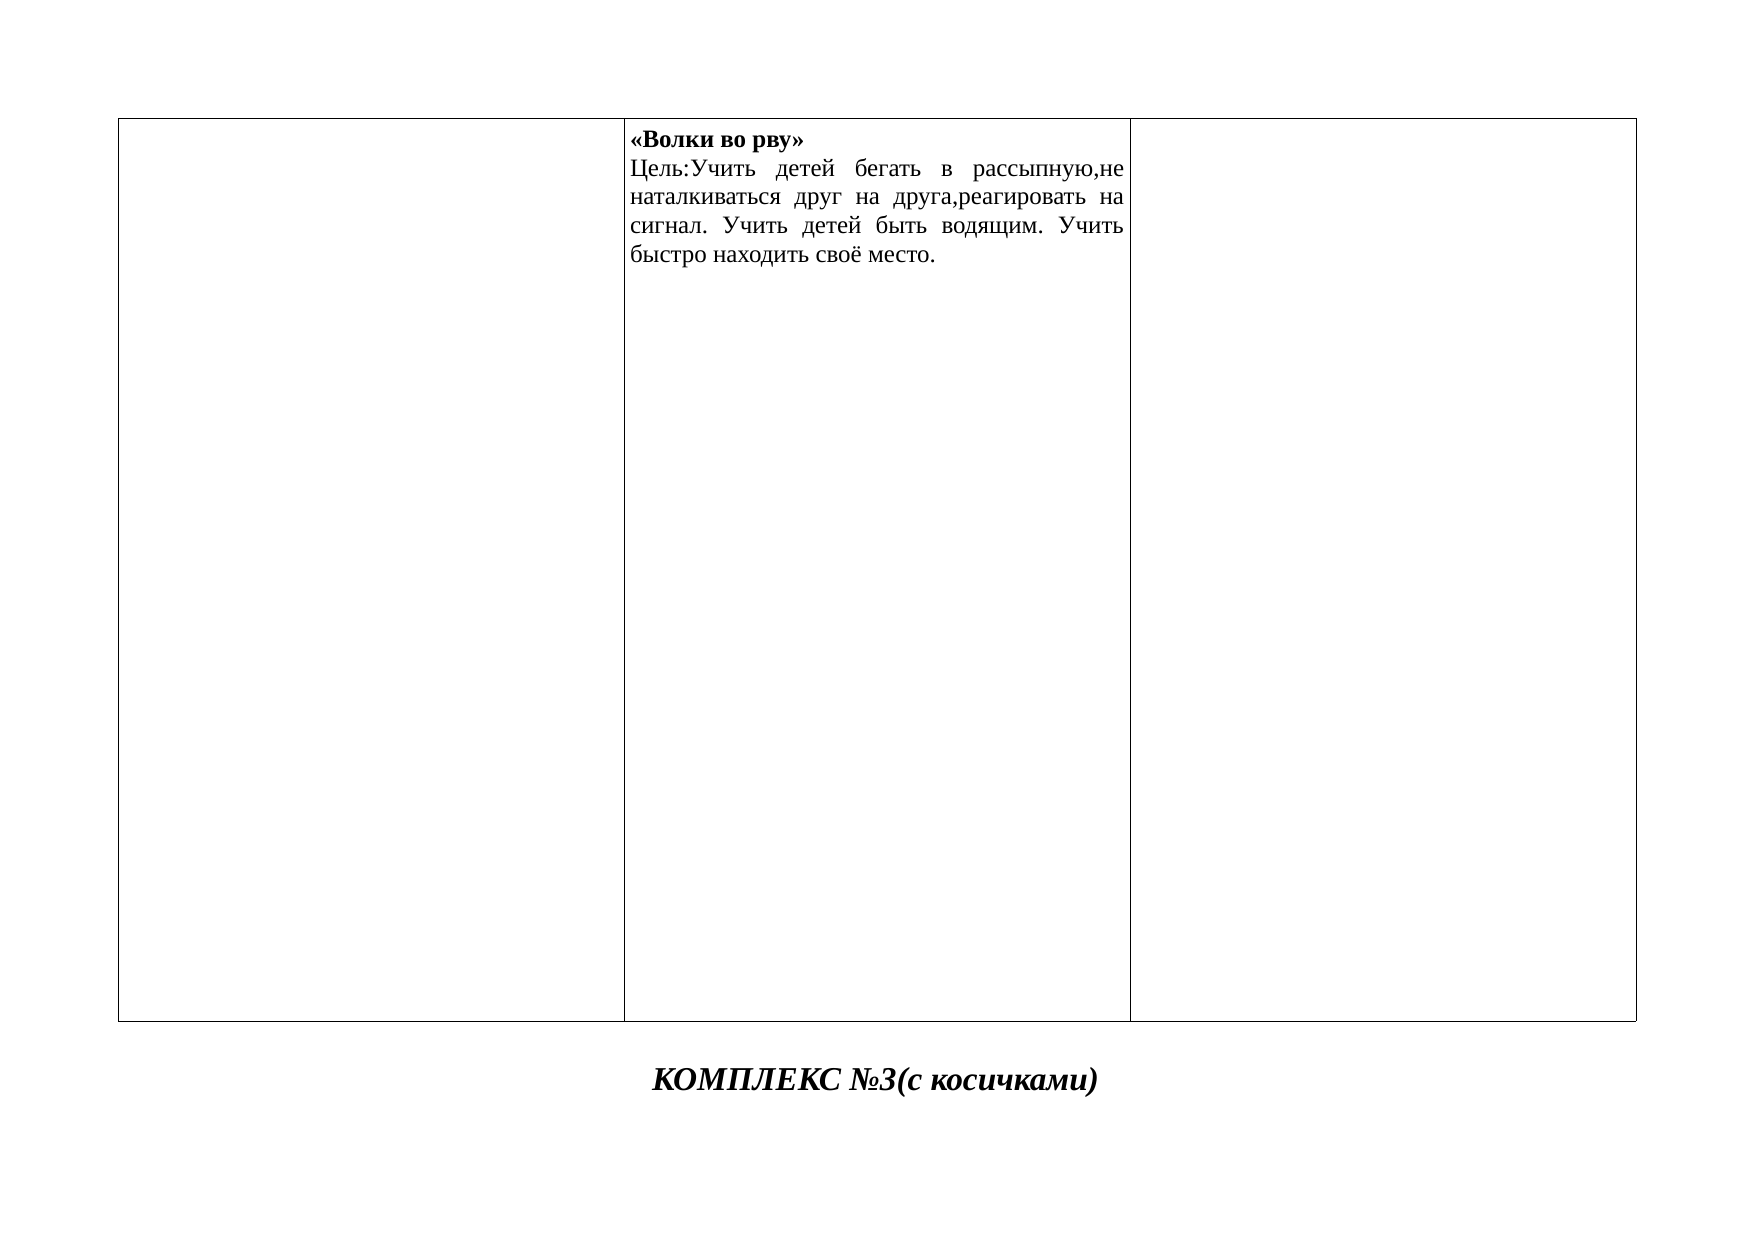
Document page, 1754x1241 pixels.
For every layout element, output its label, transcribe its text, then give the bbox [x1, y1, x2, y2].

table_cell [119, 119, 624, 1021]
table_cell [1131, 119, 1636, 1021]
table_cell «Волки во рву» Цель:Учить детей бегать в рассыпную,не наталкиваться друг на друга,реагировать на сигнал. Учить детей быть водящим. Учить быстро находить своё место. [625, 119, 1130, 1021]
text КОМПЛЕКС №3(с косичками) [118, 1059, 1636, 1098]
